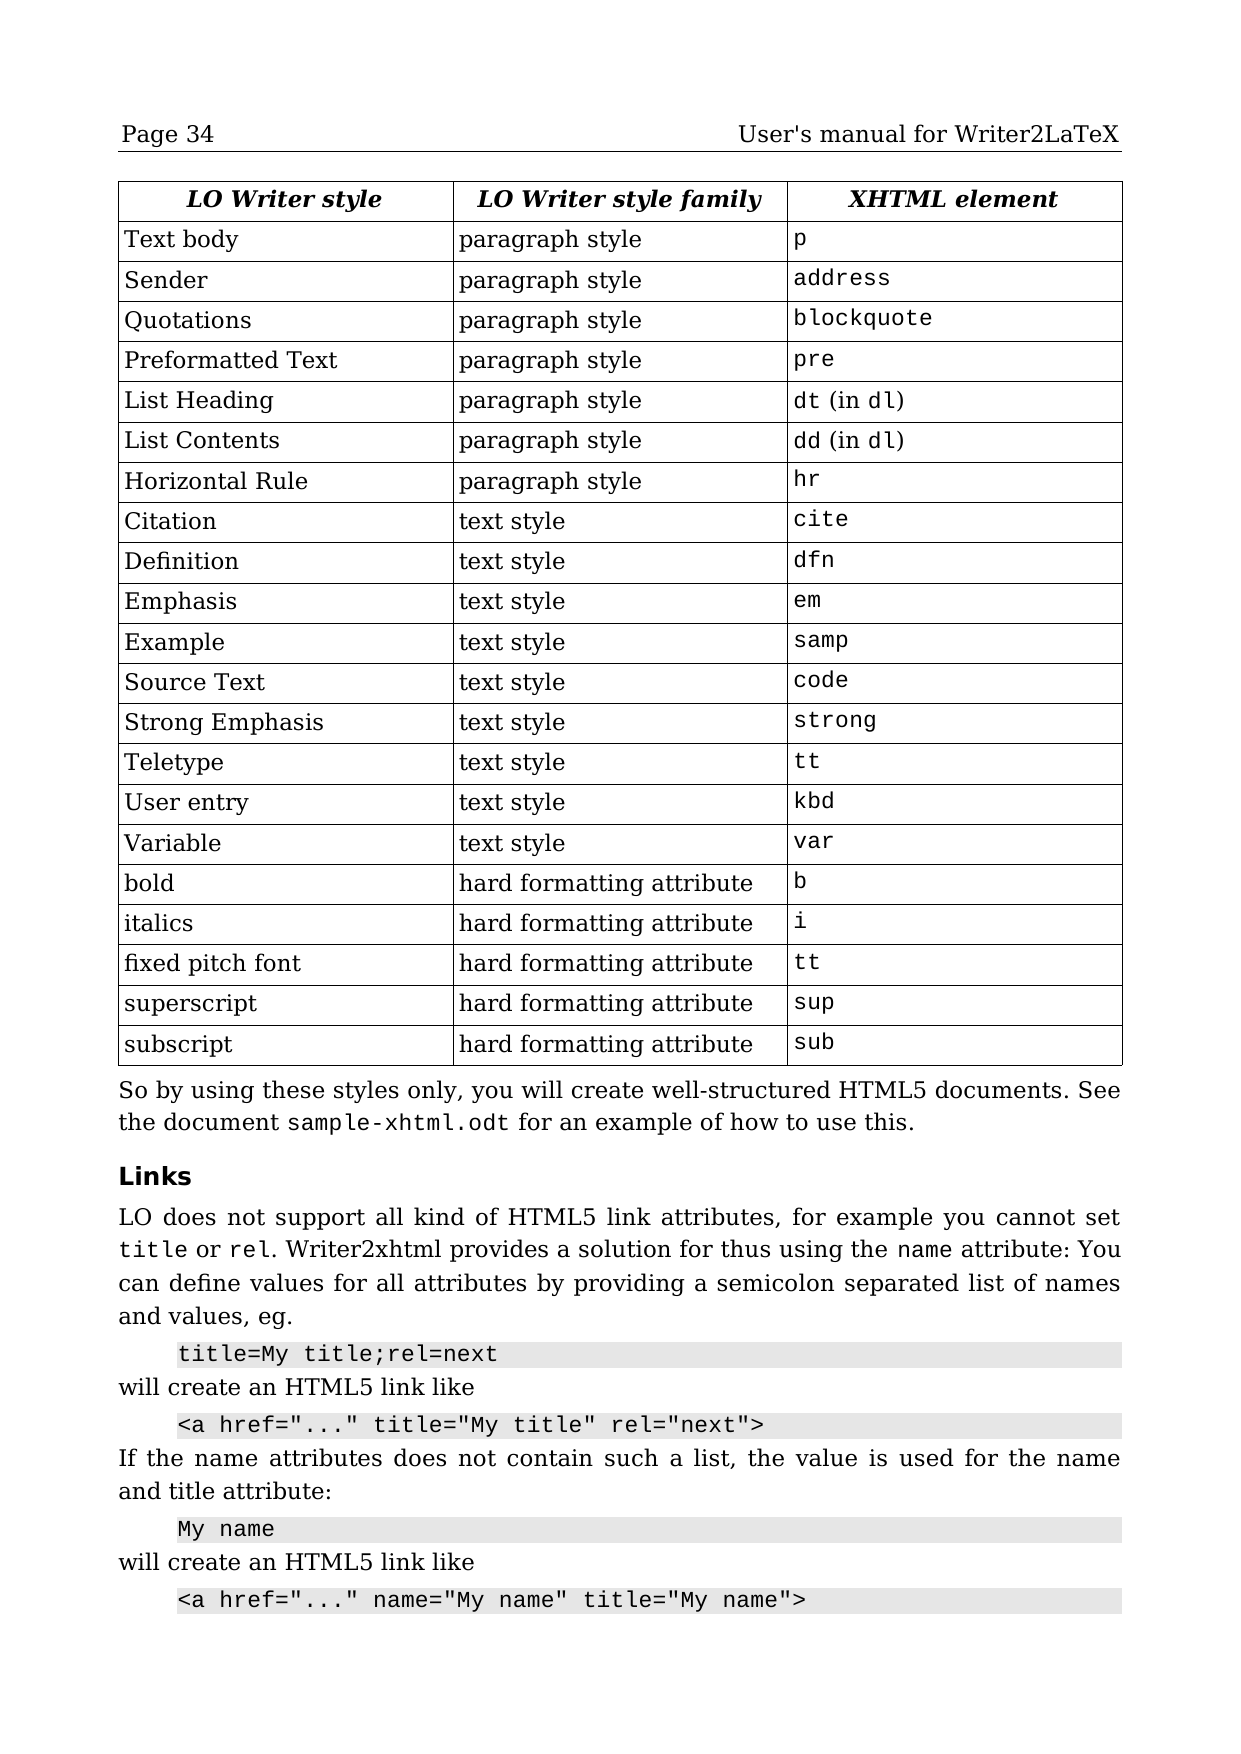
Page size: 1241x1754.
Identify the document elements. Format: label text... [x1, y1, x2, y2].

text title=My title;rel=next [177, 1342, 1122, 1368]
table_cell paragraph style [454, 342, 787, 381]
table_cell var [788, 825, 1122, 864]
table_cell tt [788, 744, 1122, 784]
table_cell i [788, 905, 1122, 944]
table_cell text style [454, 543, 787, 583]
table_cell fixed pitch font [119, 945, 453, 985]
table_cell Horizontal Rule [119, 463, 453, 502]
table_cell code [788, 664, 1122, 703]
text will create an HTML5 link like [118, 1374, 1122, 1401]
table_header LO Writer style family [454, 182, 787, 221]
table_cell Quotations [119, 302, 453, 341]
table_cell text style [454, 503, 787, 542]
table_cell dfn [788, 543, 1122, 583]
table_cell Teletype [119, 744, 453, 784]
table_header XHTML element [788, 182, 1122, 221]
table_cell samp [788, 624, 1122, 663]
table_cell Definition [119, 543, 453, 583]
table_cell address [788, 262, 1122, 301]
table_cell kbd [788, 785, 1122, 824]
table_cell Source Text [119, 664, 453, 703]
text If the name attributes does not contain such a list, the value is used for the name and title attribute: [118, 1445, 1122, 1504]
table_cell Text body [119, 222, 453, 261]
text So by using these styles only, you will create well-structured HTML5 documents. See the document sample-xhtml.odt for an example of how to use this. [118, 1077, 1122, 1138]
table_cell sup [788, 986, 1122, 1025]
table_cell Emphasis [119, 584, 453, 623]
table_cell hard formatting attribute [454, 945, 787, 985]
table_cell subscript [119, 1026, 453, 1065]
subtitle Links [118, 1163, 1122, 1192]
table_cell User entry [119, 785, 453, 824]
table_cell p [788, 222, 1122, 261]
text <a href="..." title="My title" rel="next"> [177, 1413, 1122, 1439]
table_cell strong [788, 704, 1122, 743]
table_cell Sender [119, 262, 453, 301]
table_cell cite [788, 503, 1122, 542]
table_cell hard formatting attribute [454, 905, 787, 944]
table_cell paragraph style [454, 382, 787, 422]
table_cell dd (in dl) [788, 423, 1122, 462]
table_cell List Contents [119, 423, 453, 462]
text <a href="..." name="My name" title="My name"> [177, 1588, 1122, 1614]
table_cell sub [788, 1026, 1122, 1065]
table_cell text style [454, 584, 787, 623]
table_cell Example [119, 624, 453, 663]
table_cell italics [119, 905, 453, 944]
table_cell paragraph style [454, 302, 787, 341]
table_cell tt [788, 945, 1122, 985]
table_cell text style [454, 825, 787, 864]
text LO does not support all kind of HTML5 link attributes, for example you cannot set title or rel. Writer2xhtml provides a solution for thus using the name attribute: You can define values for all attributes by providing a semicolon separated list of names and values, eg. [118, 1204, 1122, 1329]
table_cell hard formatting attribute [454, 986, 787, 1025]
table_cell hard formatting attribute [454, 1026, 787, 1065]
text My name [177, 1517, 1122, 1543]
table_cell em [788, 584, 1122, 623]
text will create an HTML5 link like [118, 1549, 1122, 1576]
table_cell blockquote [788, 302, 1122, 341]
table_cell paragraph style [454, 423, 787, 462]
table_cell List Heading [119, 382, 453, 422]
table_cell text style [454, 624, 787, 663]
table_cell paragraph style [454, 463, 787, 502]
table_header LO Writer style [119, 182, 453, 221]
table_cell Variable [119, 825, 453, 864]
table_cell hr [788, 463, 1122, 502]
table_cell text style [454, 664, 787, 703]
table_cell text style [454, 744, 787, 784]
table_cell superscript [119, 986, 453, 1025]
table_cell pre [788, 342, 1122, 381]
table_cell Strong Emphasis [119, 704, 453, 743]
table_cell paragraph style [454, 262, 787, 301]
table_cell bold [119, 865, 453, 904]
table_cell text style [454, 704, 787, 743]
table_cell Citation [119, 503, 453, 542]
table_cell paragraph style [454, 222, 787, 261]
table_cell text style [454, 785, 787, 824]
table_cell dt (in dl) [788, 382, 1122, 422]
table_cell hard formatting attribute [454, 865, 787, 904]
table_cell Preformatted Text [119, 342, 453, 381]
table_cell b [788, 865, 1122, 904]
